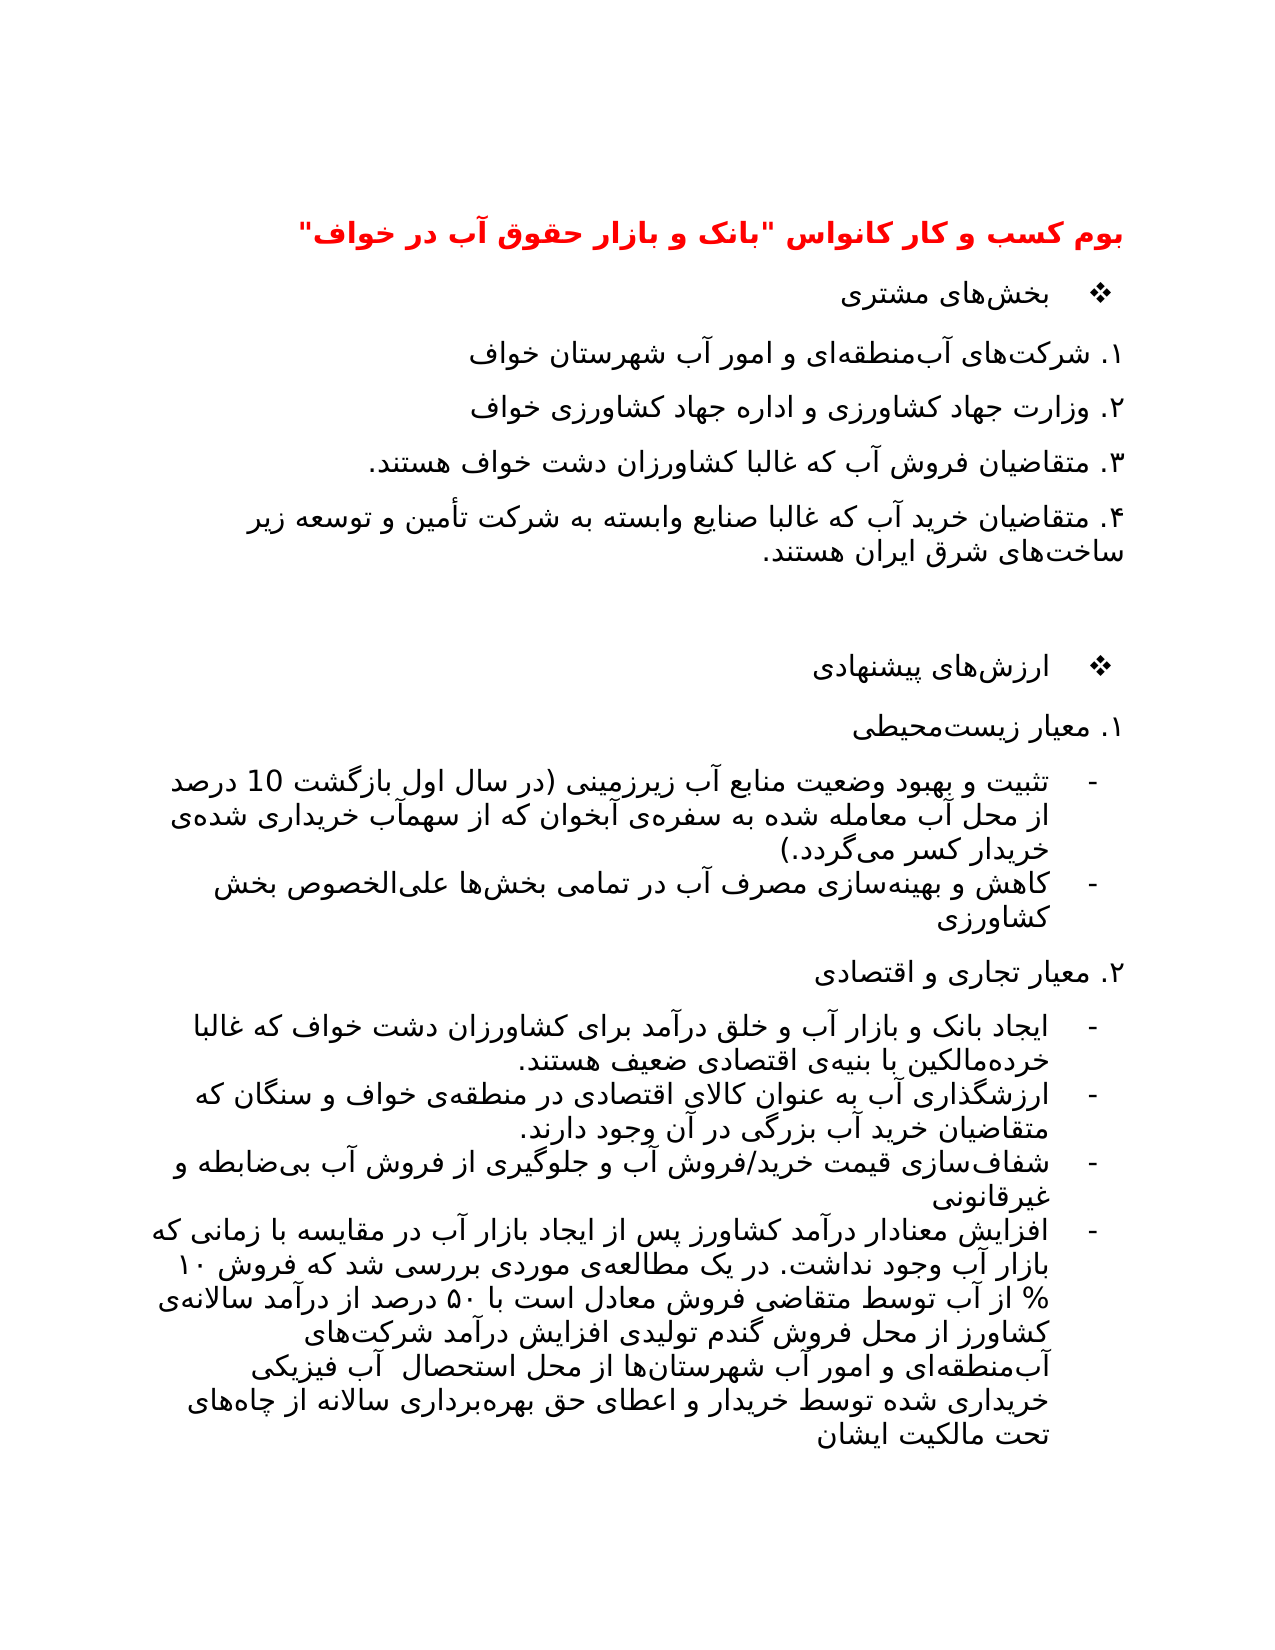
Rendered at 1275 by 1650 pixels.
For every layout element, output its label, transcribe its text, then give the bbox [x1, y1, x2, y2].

list شفاف‌سازی قیمت خرید/فروش آب و جلوگیری از فروش آب بی‌ضابطه و غیرقانونی [150, 1146, 1087, 1213]
list ایجاد بانک و بازار آب و خلق درآمد برای کشاورزان دشت خواف که غالبا خرده‌مالکین با بنیه‌ی اقتصادی ضعیف هستند. [150, 1010, 1087, 1078]
text ۴. متقاضیان خرید آب که غالبا صنایع وابسته به شرکت تأمین و توسعه زیر ساخت‌های شرق ایران هستند. [150, 500, 1125, 568]
text ۱. معیار زیست‌محیطی [150, 709, 1125, 743]
list افزایش معنادار درآمد کشاورز پس از ایجاد بازار آب در مقایسه با زمانی که بازار آب وجود نداشت. در یک مطالعه‌ی موردی بررسی شد که فروش ۱۰ % از آب توسط متقاضی فروش معادل است با ۵۰ درصد از درآمد سالانه‌ی کشاورز از محل فروش گندم تولیدی افزایش درآمد شرکت‌های آب‌منطقه‌ای و امور آب شهرستان‌ها از محل استحصال آب فیزیکی خریداری شده توسط خریدار و اعطای حق بهره‌برداری سالانه از چاه‌های تحت مالکیت ایشان [150, 1213, 1087, 1451]
list ارزشگذاری آب به عنوان کالای اقتصادی در منطقه‌ی خواف و سنگان که متقاضیان خرید آب بزرگی در آن وجود دارند. [150, 1078, 1087, 1146]
text ۲. معیار تجاری و اقتصادی [150, 955, 1125, 989]
text ۲. وزارت جهاد کشاورزی و اداره جهاد کشاورزی خواف [150, 391, 1125, 425]
text بوم کسب و کار کانواس "بانک و بازار حقوق آب در خواف" [150, 216, 1125, 250]
list کاهش و بهینه‌سازی مصرف آب در تمامی بخش‌ها علی‌الخصوص بخش کشاورزی [150, 866, 1087, 934]
text ۱. شرکت‌های آب‌منطقه‌ای و امور آب شهرستان‌ خواف [150, 336, 1125, 370]
list تثبیت و بهبود وضعیت منابع آب زیرزمینی (در سال اول بازگشت 10 درصد از محل آب معامله شده به سفره‌ی آبخوان که از سهمآب خریداری شده‌ی خریدار کسر می‌گردد.) [150, 764, 1087, 866]
list ارزش‌های پیشنهادی [150, 650, 1087, 684]
text ۳. متقاضیان فروش آب که غالبا کشاورزان دشت خواف هستند. [150, 446, 1125, 479]
list بخش‌های مشتری [150, 276, 1087, 310]
